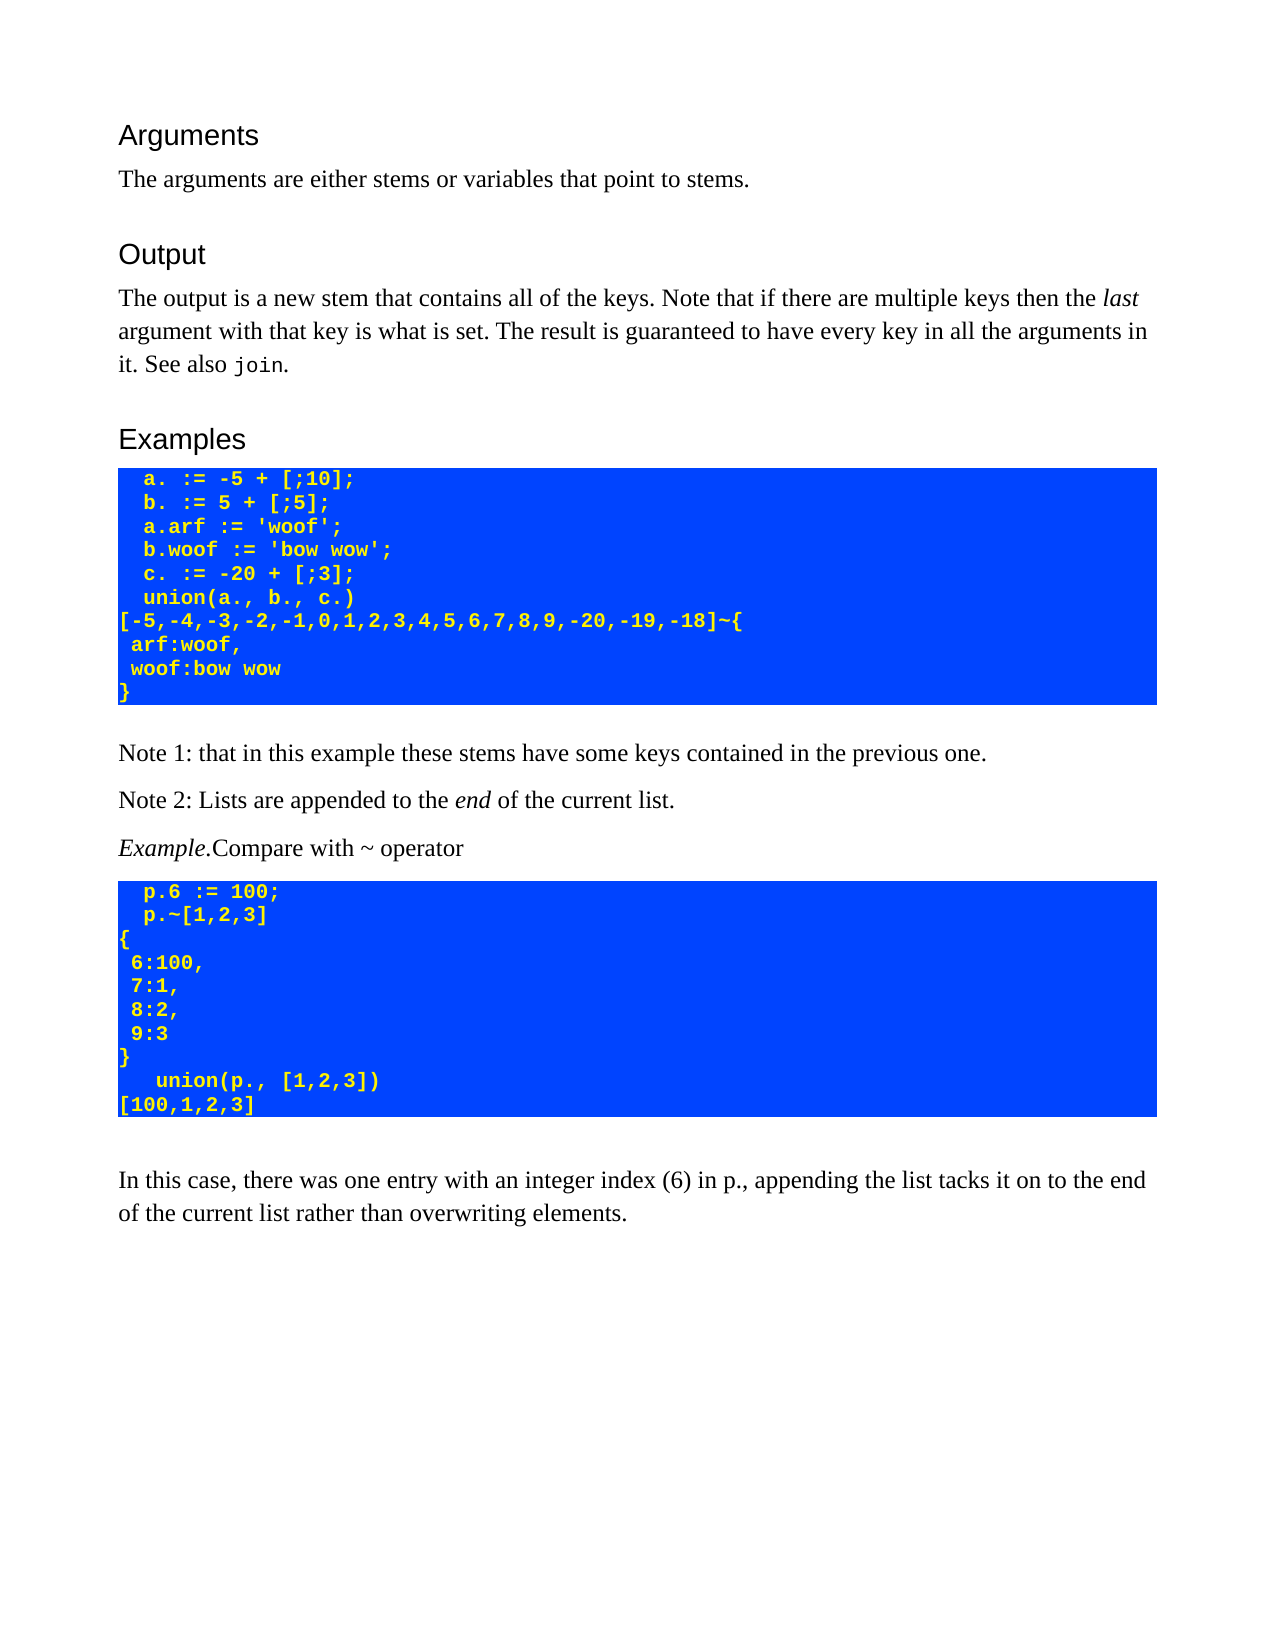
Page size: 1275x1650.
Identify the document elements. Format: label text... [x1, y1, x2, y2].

text The arguments are either stems or variables that point to stems. [118, 164, 1157, 193]
text woof:bow wow [118, 658, 1157, 681]
text [-5,-4,-3,-2,-1,0,1,2,3,4,5,6,7,8,9,-20,-19,-18]~{ [118, 610, 1157, 634]
text c. := -20 + [;3]; [118, 563, 1157, 587]
subtitle Examples [118, 422, 1157, 456]
text [100,1,2,3] [118, 1093, 1157, 1117]
text Example.Compare with ~ operator [118, 833, 1157, 862]
text p.6 := 100; [118, 881, 1157, 904]
text a.arf := 'woof'; [118, 516, 1157, 539]
text In this case, there was one entry with an integer index (6) in p., appending the list tacks it on to the end of the current list rather than overwriting elements. [118, 1165, 1157, 1227]
subtitle Arguments [118, 118, 1157, 152]
text } [118, 681, 1157, 705]
text 6:100, [118, 952, 1157, 975]
text 8:2, [118, 999, 1157, 1023]
text arf:woof, [118, 634, 1157, 658]
text b.woof := 'bow wow'; [118, 539, 1157, 563]
text union(a., b., c.) [118, 587, 1157, 610]
text 7:1, [118, 975, 1157, 999]
text p.~[1,2,3] [118, 904, 1157, 928]
text Note 1: that in this example these stems have some keys contained in the previous one. [118, 705, 1157, 767]
text The output is a new stem that contains all of the keys. Note that if there are multiple keys then the last argument with that key is what is set. The result is guaranteed to have every key in all the arguments in it. See also join. [118, 283, 1157, 378]
text 9:3 [118, 1023, 1157, 1046]
text Note 2: Lists are appended to the end of the current list. [118, 786, 1157, 814]
text } [118, 1046, 1157, 1070]
subtitle Output [118, 237, 1157, 270]
text { [118, 928, 1157, 952]
text a. := -5 + [;10]; [118, 468, 1157, 492]
text union(p., [1,2,3]) [118, 1070, 1157, 1093]
text b. := 5 + [;5]; [118, 492, 1157, 516]
